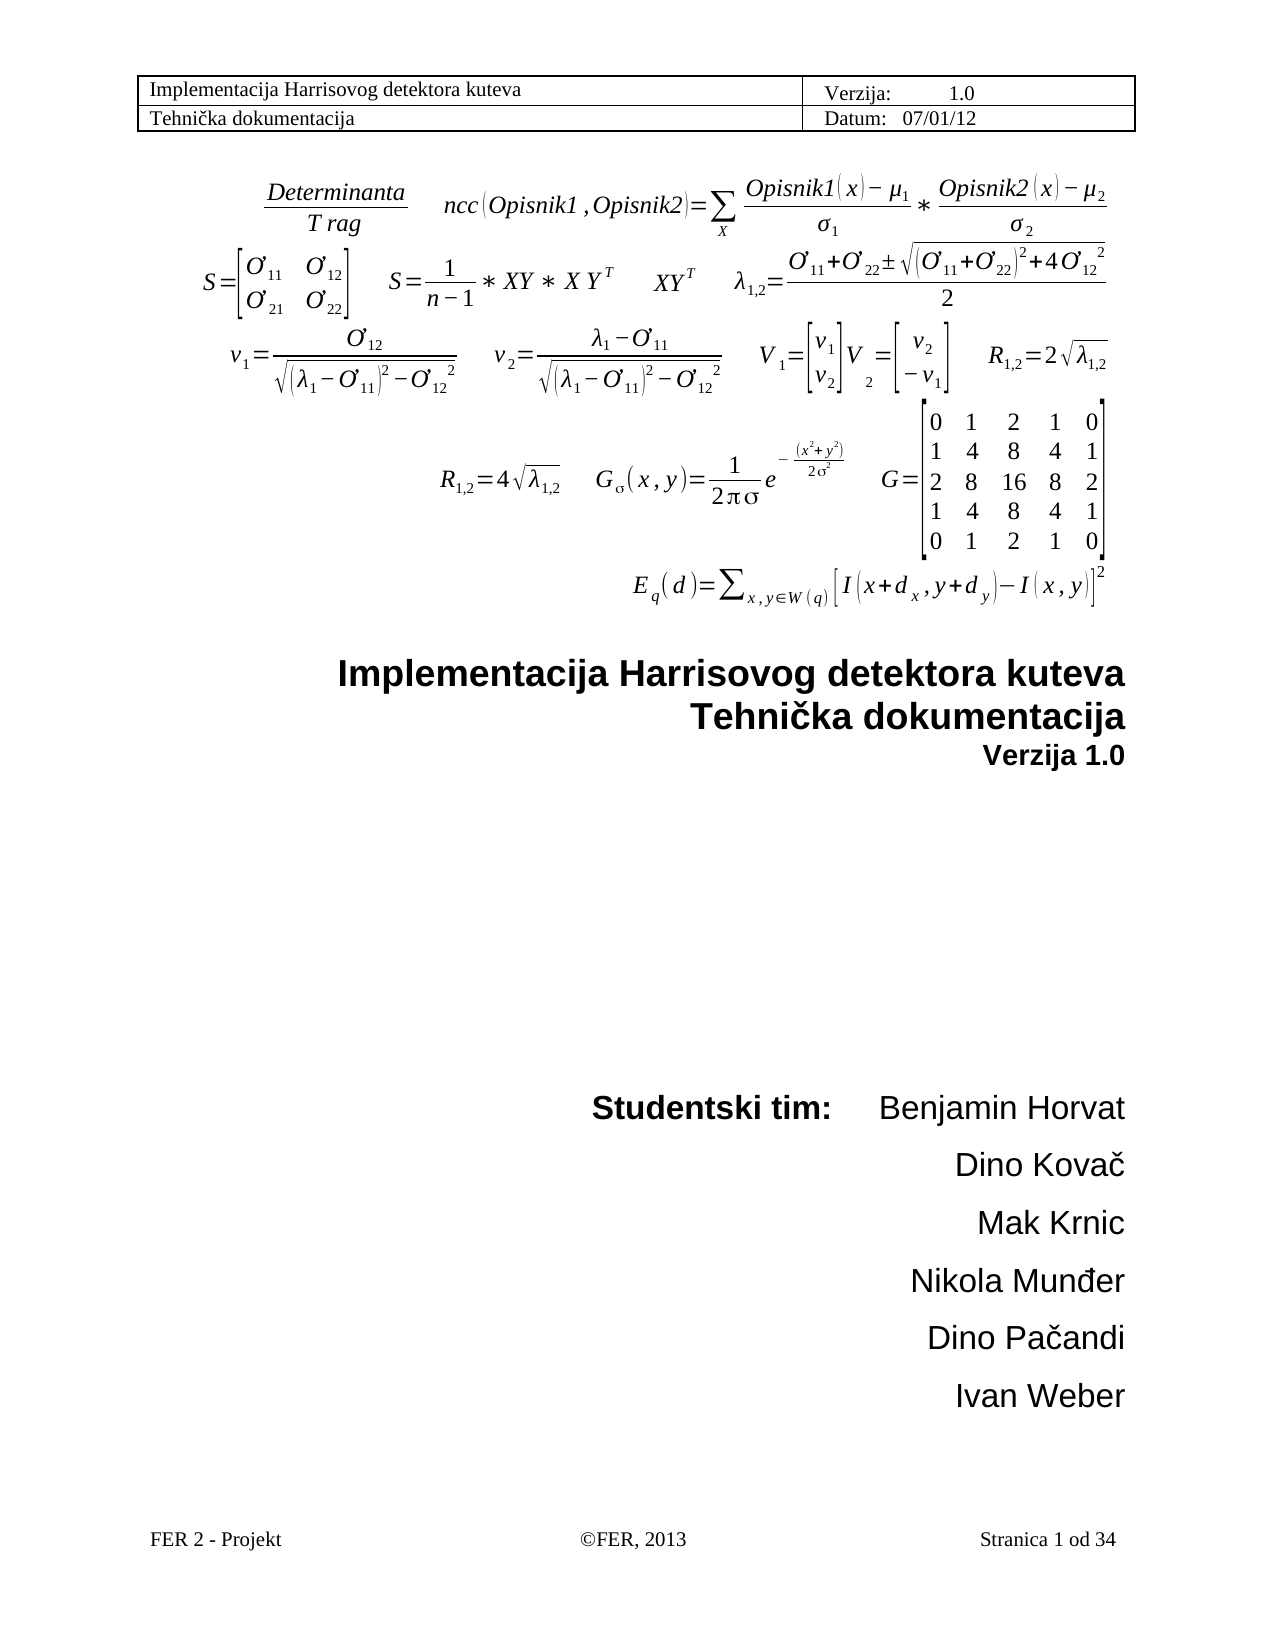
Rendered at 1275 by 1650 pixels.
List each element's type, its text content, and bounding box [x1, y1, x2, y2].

text Mak Krnic [150, 1203, 1125, 1241]
text Nikola Munđer [150, 1261, 1125, 1299]
text Dino Pačandi [150, 1318, 1125, 1357]
subtitle Implementacija Harrisovog detektora kuteva [150, 651, 1125, 694]
subtitle Tehnička dokumentacija [150, 694, 1125, 738]
subtitle Verzija 1.0 [150, 738, 1125, 771]
text Ivan Weber [150, 1376, 1125, 1414]
text Dino Kovač [150, 1145, 1125, 1184]
text Studentski tim: Benjamin Horvat [150, 1088, 1125, 1126]
